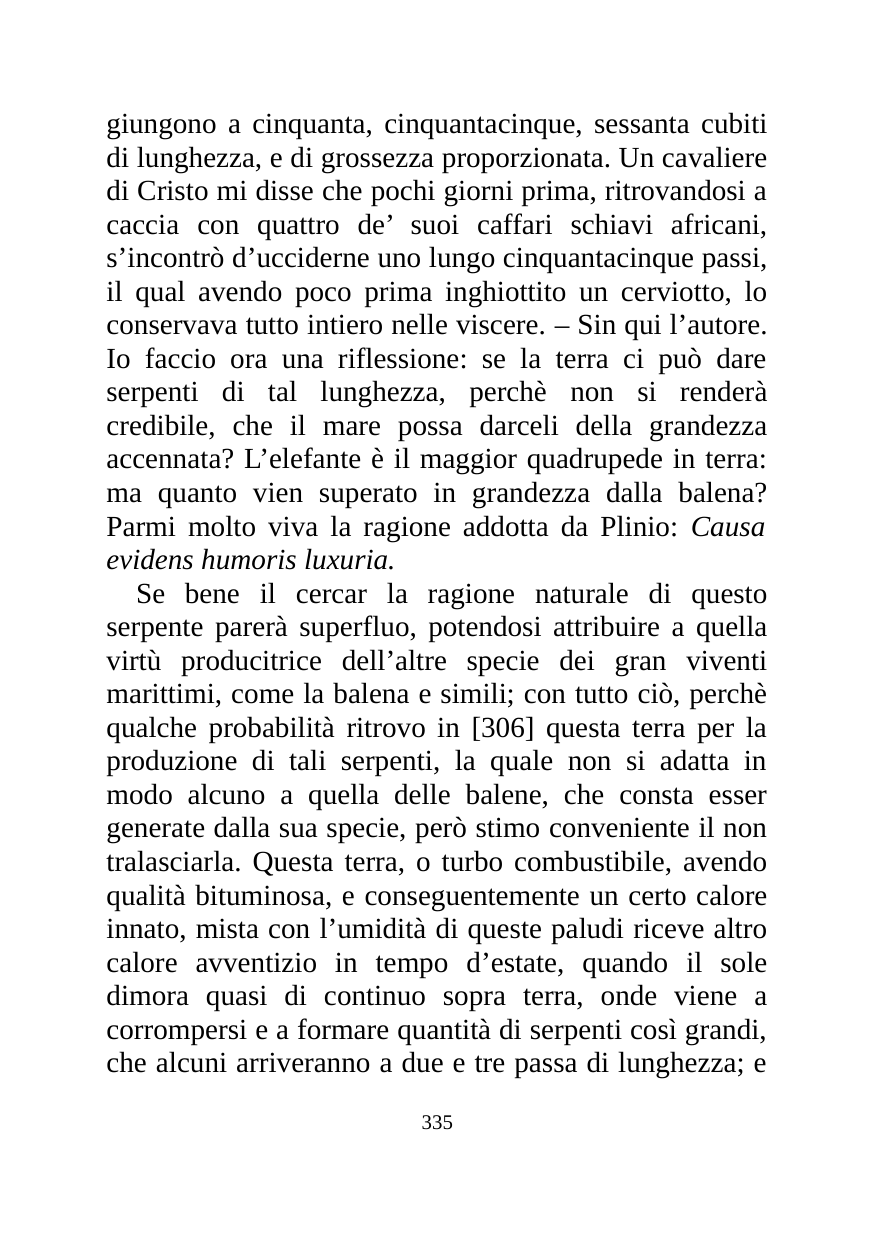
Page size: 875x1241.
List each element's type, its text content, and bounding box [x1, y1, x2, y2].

text Se bene il cercar la ragione naturale di questo serpente parerà superfluo, potendosi attribuire a quella virtù producitrice dell’altre specie dei gran viventi marittimi, come la balena e simili; con tutto ciò, perchè qualche probabilità ritrovo in [306] questa terra per la produzione di tali serpenti, la quale non si adatta in modo alcuno a quella delle balene, che consta esser generate dalla sua specie, però stimo conveniente il non tralasciarla. Questa terra, o turbo combustibile, avendo qualità bituminosa, e conseguentemente un certo calore innato, mista con l’umidità di queste paludi riceve altro calore avventizio in tempo d’estate, quando il sole dimora quasi di continuo sopra terra, onde viene a corrompersi e a formare quantità di serpenti così grandi, che alcuni arriveranno a due e tre passa di lunghezza; e [106, 576, 768, 1079]
text giungono a cinquanta, cinquantacinque, sessanta cubiti di lunghezza, e di grossezza proporzionata. Un cavaliere di Cristo mi disse che pochi giorni prima, ritrovandosi a caccia con quattro de’ suoi caffari schiavi africani, s’incontrò d’ucciderne uno lungo cinquantacinque passi, il qual avendo poco prima inghiottito un cerviotto, lo conservava tutto intiero nelle viscere. – Sin qui l’autore. Io faccio ora una riflessione: se la terra ci può dare serpenti di tal lunghezza, perchè non si renderà credibile, che il mare possa darceli della grandezza accennata? L’elefante è il maggior quadrupede in terra: ma quanto vien superato in grandezza dalla balena? Parmi molto viva la ragione addotta da Plinio: Causa evidens humoris luxuria. [106, 106, 768, 576]
